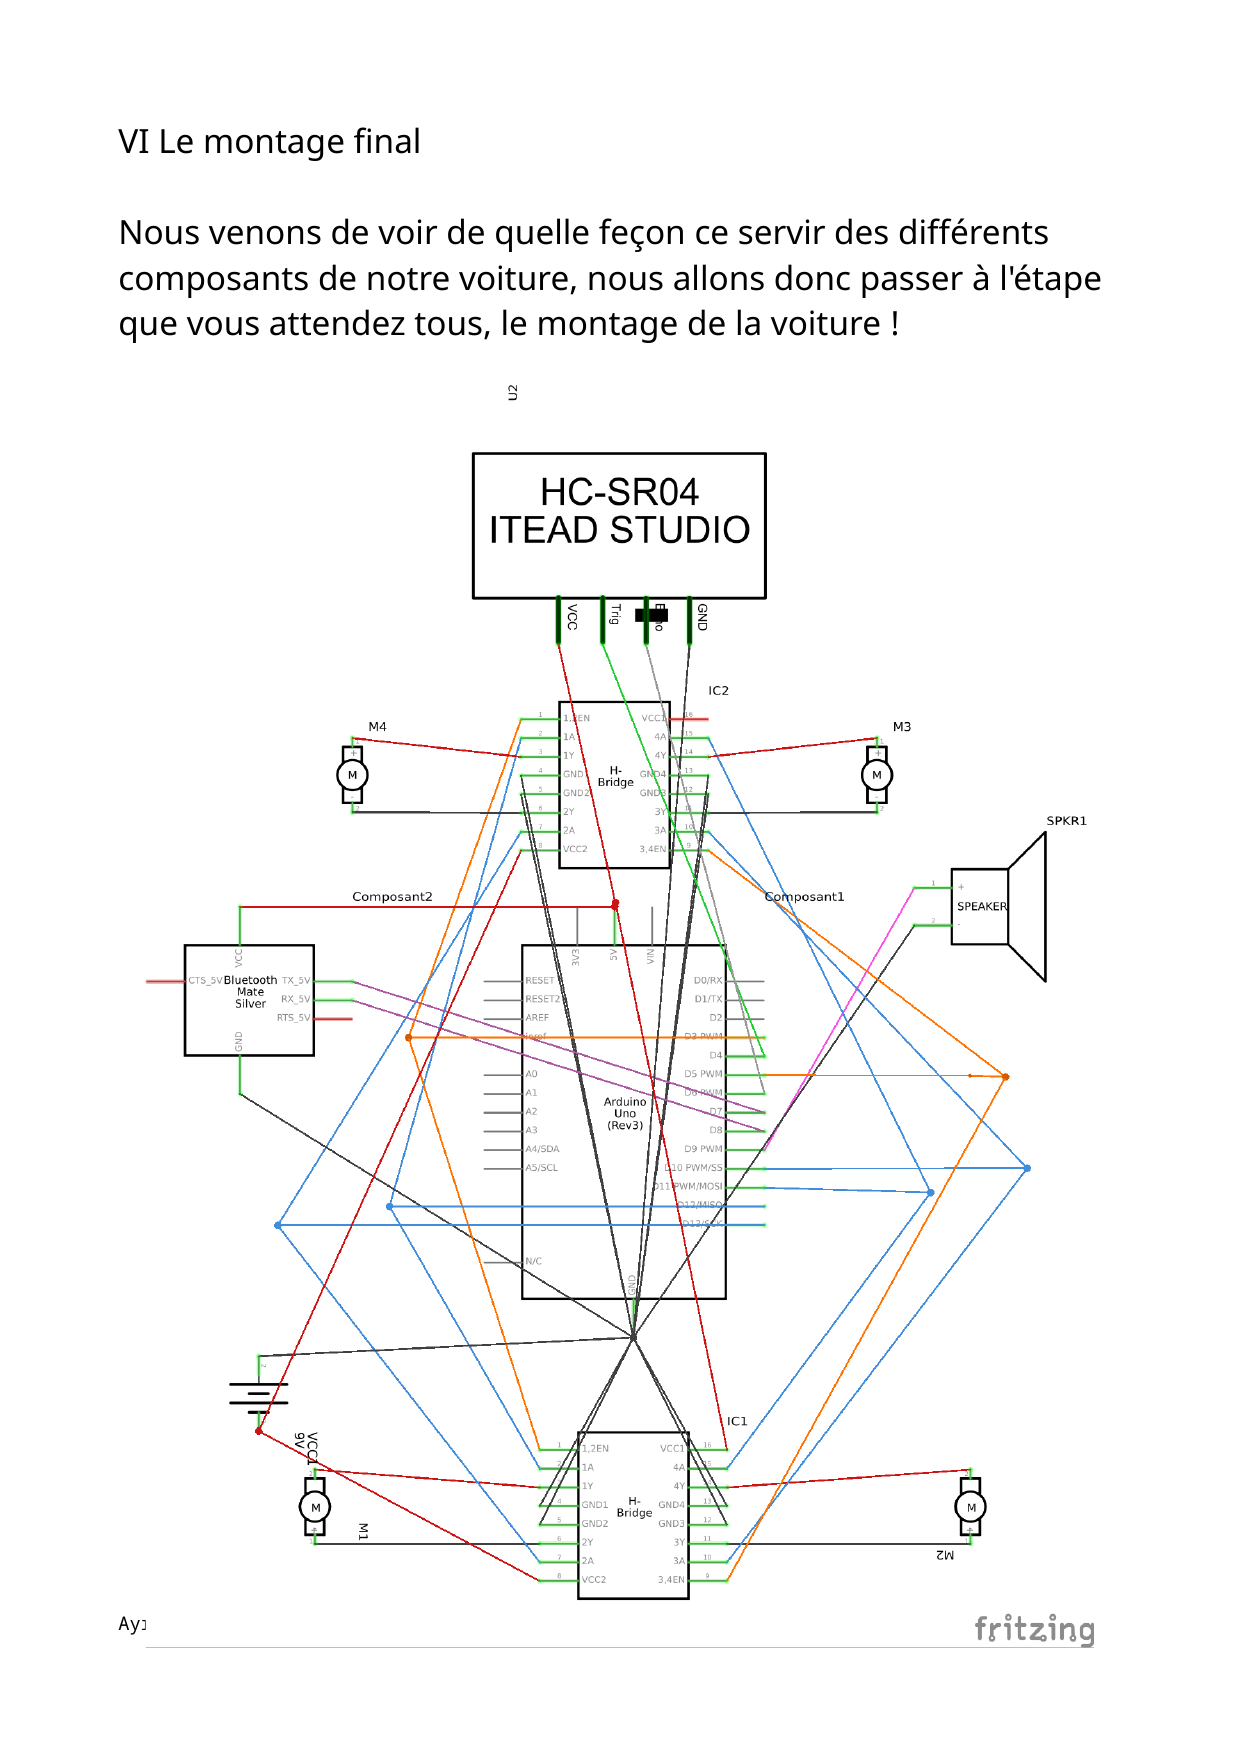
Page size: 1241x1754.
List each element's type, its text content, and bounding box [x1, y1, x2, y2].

picture [145, 382, 1094, 1648]
text VI Le montage final [118, 118, 1122, 163]
text Nous venons de voir de quelle feçon ce servir des différents composants de notre voiture, nous allons donc passer à l'étape que vous attendez tous, le montage de la voiture ! [118, 209, 1122, 345]
